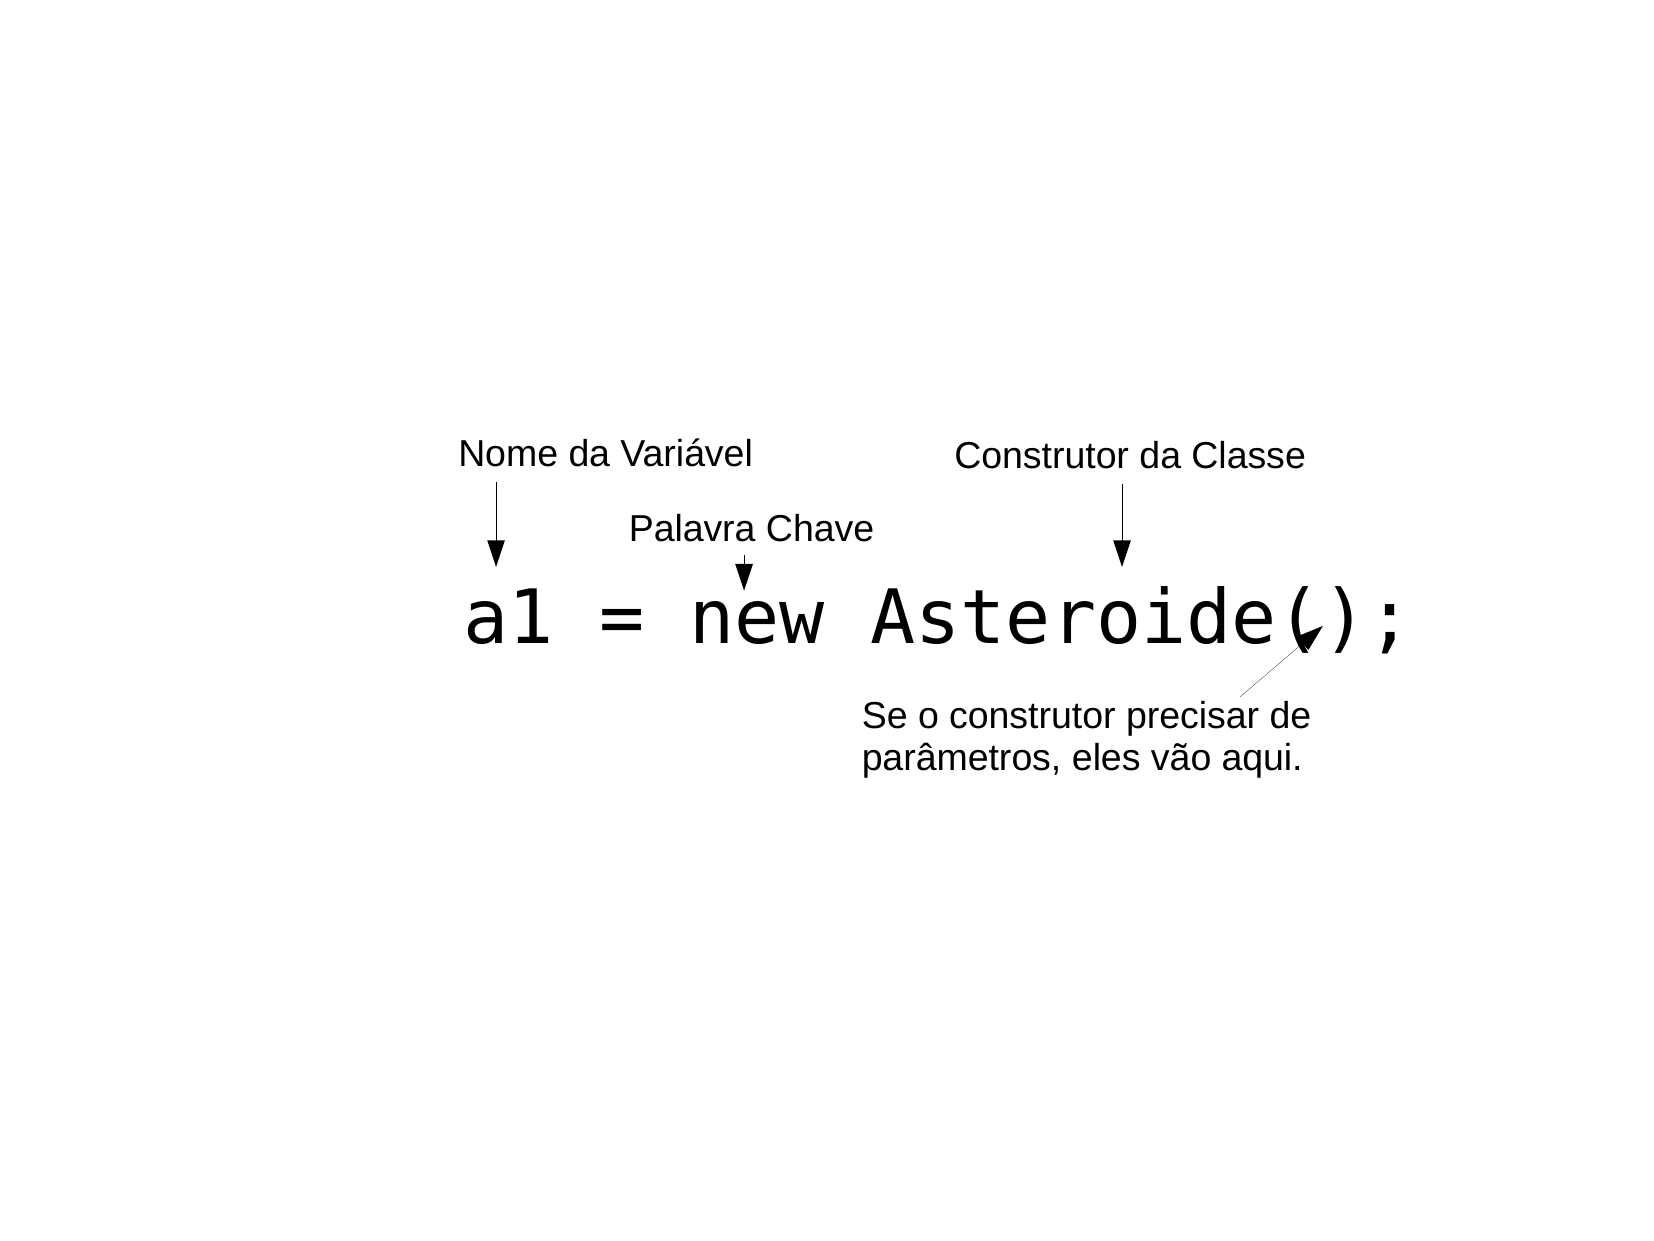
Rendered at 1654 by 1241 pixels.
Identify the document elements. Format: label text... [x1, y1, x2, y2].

text_box Palavra Chave [614, 499, 890, 567]
text_box Nome da Variável [443, 425, 768, 483]
text_box Se o construtor precisar de parâmetros, eles vão aqui. [847, 687, 1335, 787]
text_box a1 = new Asteroide(); [448, 566, 1429, 670]
text_box Construtor da Classe [939, 427, 1321, 485]
